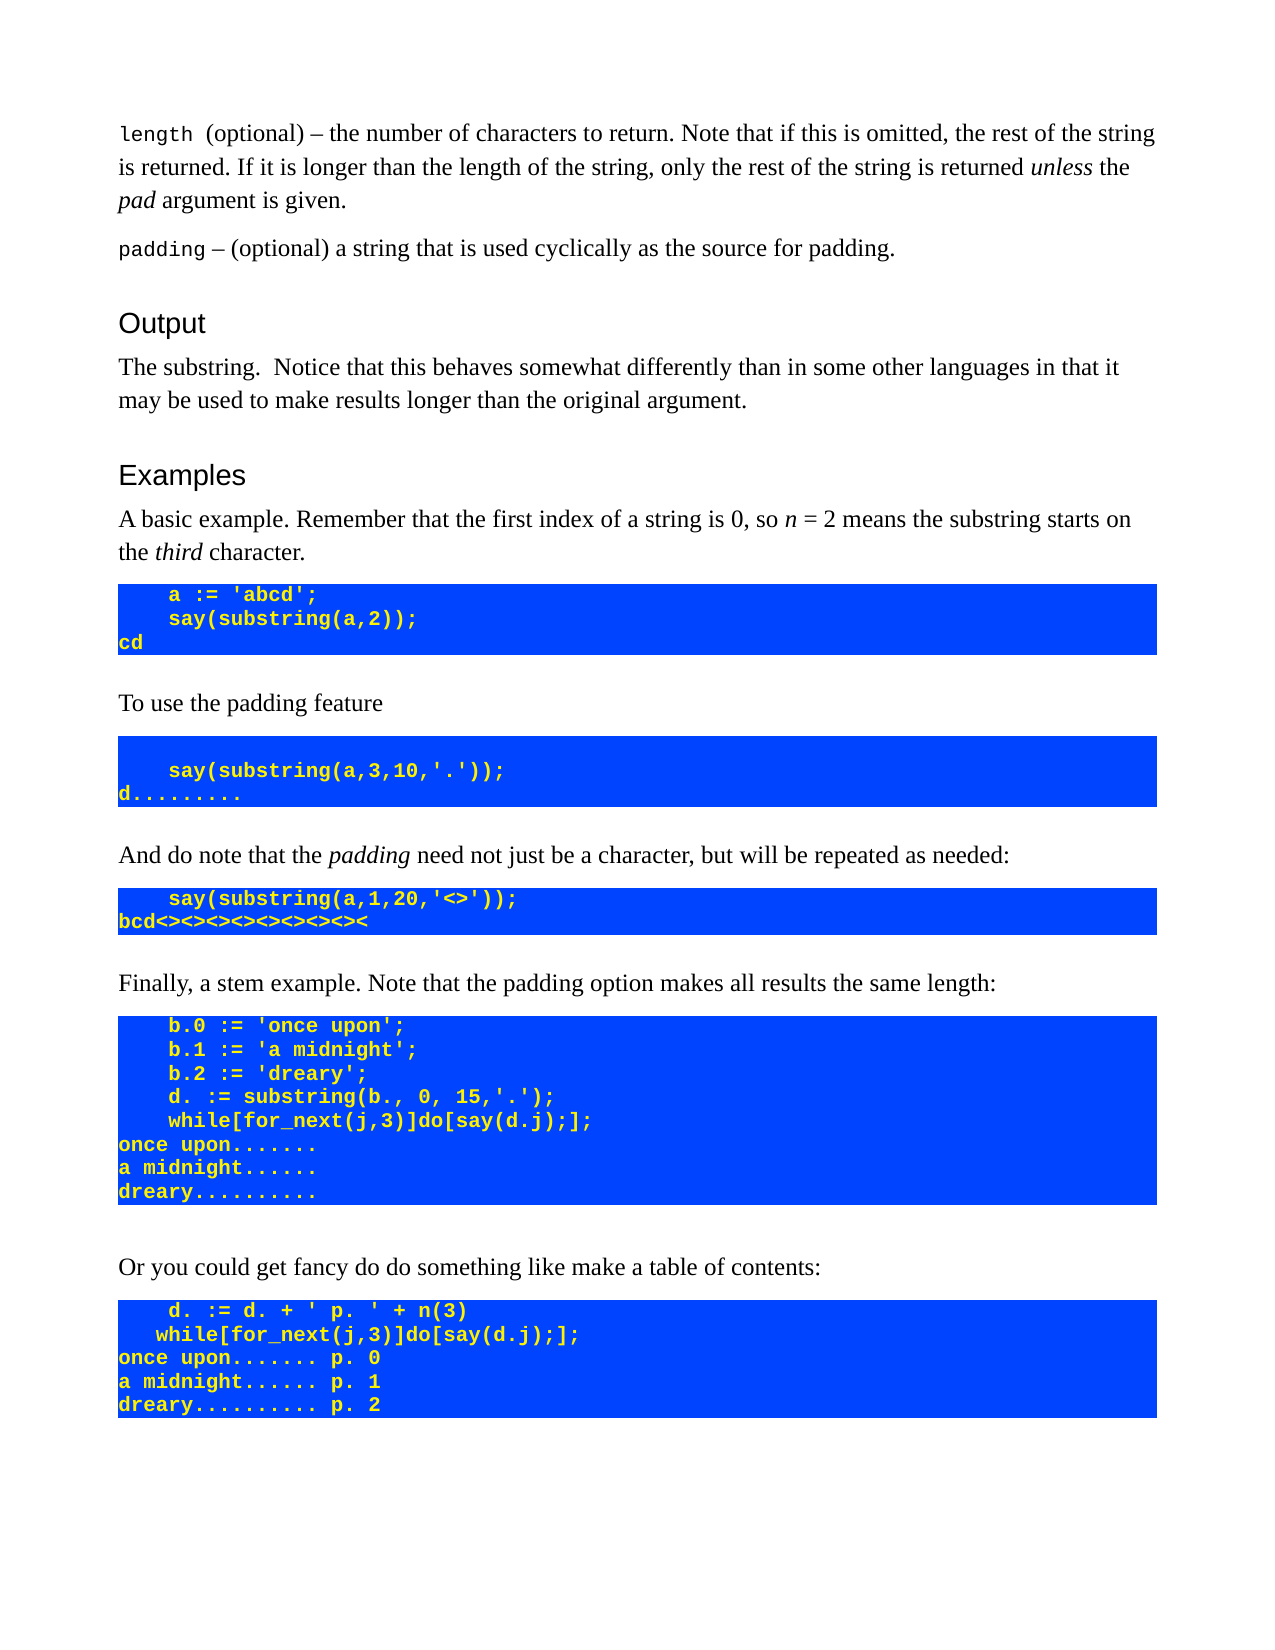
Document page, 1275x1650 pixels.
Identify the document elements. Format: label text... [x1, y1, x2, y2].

text length (optional) – the number of characters to return. Note that if this is omitted, the rest of the string is returned. If it is longer than the length of the string, only the rest of the string is returned unless the pad argument is given. [118, 118, 1157, 214]
subtitle Output [118, 306, 1157, 340]
text a midnight...... [118, 1157, 1157, 1181]
text Finally, a stem example. Note that the padding option makes all results the same length: [118, 935, 1157, 997]
text bcd<><><><><><><><>< [118, 911, 1157, 935]
text while[for_next(j,3)]do[say(d.j);]; [118, 1110, 1157, 1134]
text A basic example. Remember that the first index of a string is 0, so n = 2 means the substring starts on the third character. [118, 504, 1157, 566]
text d......... [118, 783, 1157, 807]
text Or you could get fancy do do something like make a table of contents: [118, 1252, 1157, 1281]
subtitle Examples [118, 458, 1157, 491]
text once upon....... [118, 1134, 1157, 1157]
text And do note that the padding need not just be a character, but will be repeated as needed: [118, 807, 1157, 869]
text once upon....... p. 0 [118, 1347, 1157, 1371]
text dreary.......... [118, 1181, 1157, 1205]
text The substring. Notice that this behaves somewhat differently than in some other languages in that it may be used to make results longer than the original argument. [118, 352, 1157, 414]
text say(substring(a,2)); [118, 608, 1157, 632]
text dreary.......... p. 2 [118, 1394, 1157, 1418]
text a midnight...... p. 1 [118, 1371, 1157, 1394]
text say(substring(a,1,20,'<>')); [118, 888, 1157, 911]
text b.0 := 'once upon'; [118, 1016, 1157, 1039]
text d. := substring(b., 0, 15,'.'); [118, 1086, 1157, 1110]
text cd [118, 632, 1157, 655]
text d. := d. + ' p. ' + n(3) [118, 1300, 1157, 1323]
text say(substring(a,3,10,'.')); [118, 760, 1157, 783]
text b.1 := 'a midnight'; [118, 1039, 1157, 1063]
text while[for_next(j,3)]do[say(d.j);]; [118, 1323, 1157, 1347]
text a := 'abcd'; [118, 584, 1157, 608]
text To use the padding feature [118, 655, 1157, 717]
text padding – (optional) a string that is used cyclically as the source for padding. [118, 233, 1157, 262]
text b.2 := 'dreary'; [118, 1063, 1157, 1086]
